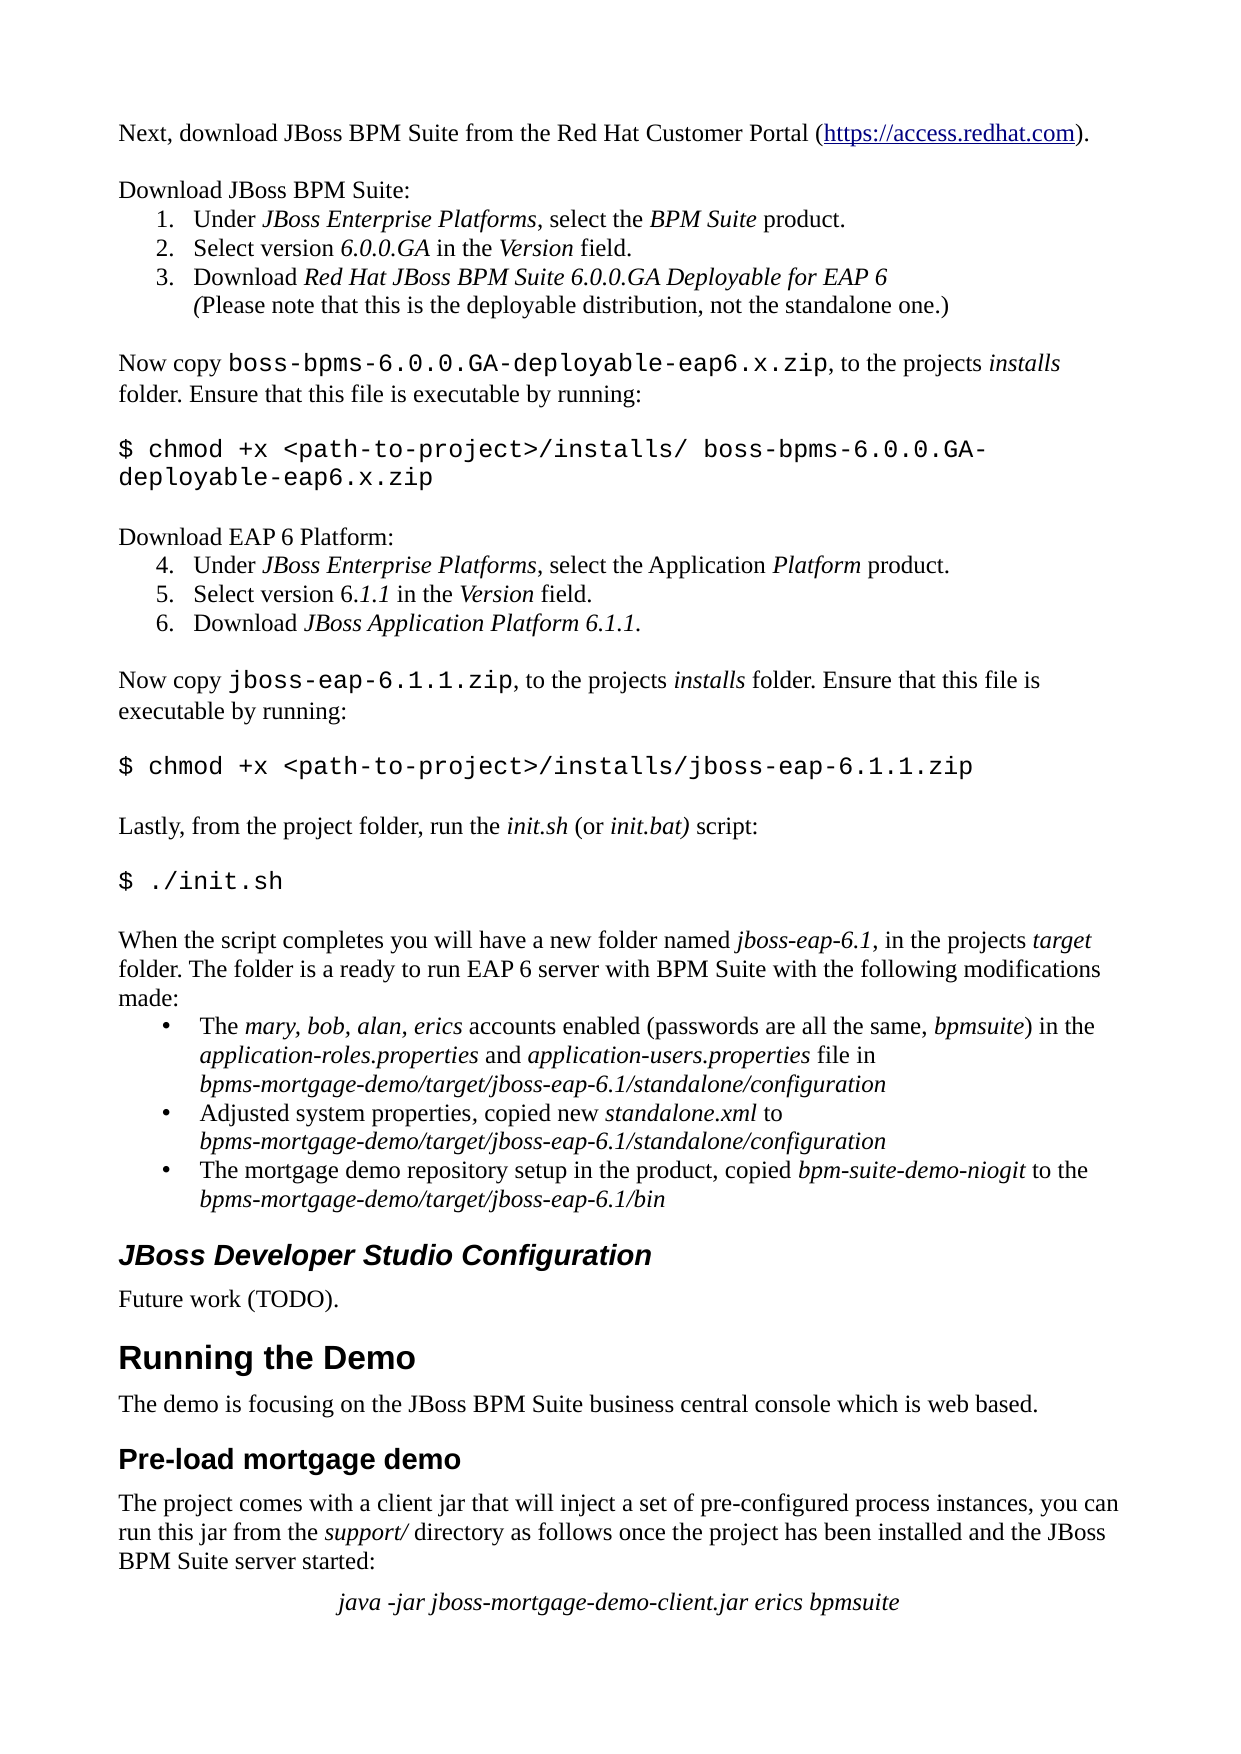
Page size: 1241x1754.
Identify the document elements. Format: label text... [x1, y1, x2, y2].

text The project comes with a client jar that will inject a set of pre-configured process instances, you can run this jar from the support/ directory as follows once the project has been installed and the JBoss BPM Suite server started: [118, 1488, 1122, 1575]
text When the script completes you will have a new folder named jboss-eap-6.1, in the projects target folder. The folder is a ready to run EAP 6 server with BPM Suite with the following modifications made: [118, 925, 1122, 1011]
text Future work (TODO). [118, 1284, 1122, 1312]
text Lastly, from the project folder, run the init.sh (or init.bat) script: [118, 811, 1122, 840]
text $ ./init.sh [118, 868, 1122, 897]
text java -jar jboss-mortgage-demo-client.jar erics bpmsuite [118, 1587, 1122, 1616]
text Next, download JBoss BPM Suite from the Red Hat Customer Portal (https://access.redhat.com). [118, 118, 1122, 147]
text Download EAP 6 Platform: [118, 522, 1122, 551]
list The mary, bob, alan, erics accounts enabled (passwords are all the same, bpmsuite) in the application-roles.properties and application-users.properties file in bpms-mortgage-demo/target/jboss-eap-6.1/standalone/configuration [162, 1011, 1122, 1098]
list The mortgage demo repository setup in the product, copied bpm-suite-demo-niogit to the bpms-mortgage-demo/target/jboss-eap-6.1/bin [162, 1155, 1122, 1213]
list Adjusted system properties, copied new standalone.xml to bpms-mortgage-demo/target/jboss-eap-6.1/standalone/configuration [162, 1098, 1122, 1155]
list Select version 6.1.1 in the Version field. [156, 579, 1122, 608]
subtitle Pre-load mortgage demo [118, 1442, 1122, 1476]
list Select version 6.0.0.GA in the Version field. [156, 233, 1122, 262]
list Under JBoss Enterprise Platforms, select the Application Platform product. [156, 551, 1122, 579]
subtitle JBoss Developer Studio Configuration [118, 1238, 1122, 1271]
text $ chmod +x <path-to-project>/installs/ boss-bpms-6.0.0.GA-deployable-eap6.x.zip [118, 436, 1122, 493]
text Now copy jboss-eap-6.1.1.zip, to the projects installs folder. Ensure that this file is executable by running: [118, 666, 1122, 725]
list Download JBoss Application Platform 6.1.1. [156, 608, 1122, 637]
subtitle Running the Demo [118, 1337, 1122, 1376]
list Download Red Hat JBoss BPM Suite 6.0.0.GA Deployable for EAP 6 (Please note that this is the deployable distribution, not the standalone one.) [156, 262, 1122, 319]
list Under JBoss Enterprise Platforms, select the BPM Suite product. [156, 204, 1122, 233]
text Now copy boss-bpms-6.0.0.GA-deployable-eap6.x.zip, to the projects installs folder. Ensure that this file is executable by running: [118, 348, 1122, 408]
text Download JBoss BPM Suite: [118, 147, 1122, 204]
text $ chmod +x <path-to-project>/installs/jboss-eap-6.1.1.zip [118, 754, 1122, 782]
text The demo is focusing on the JBoss BPM Suite business central console which is web based. [118, 1389, 1122, 1417]
